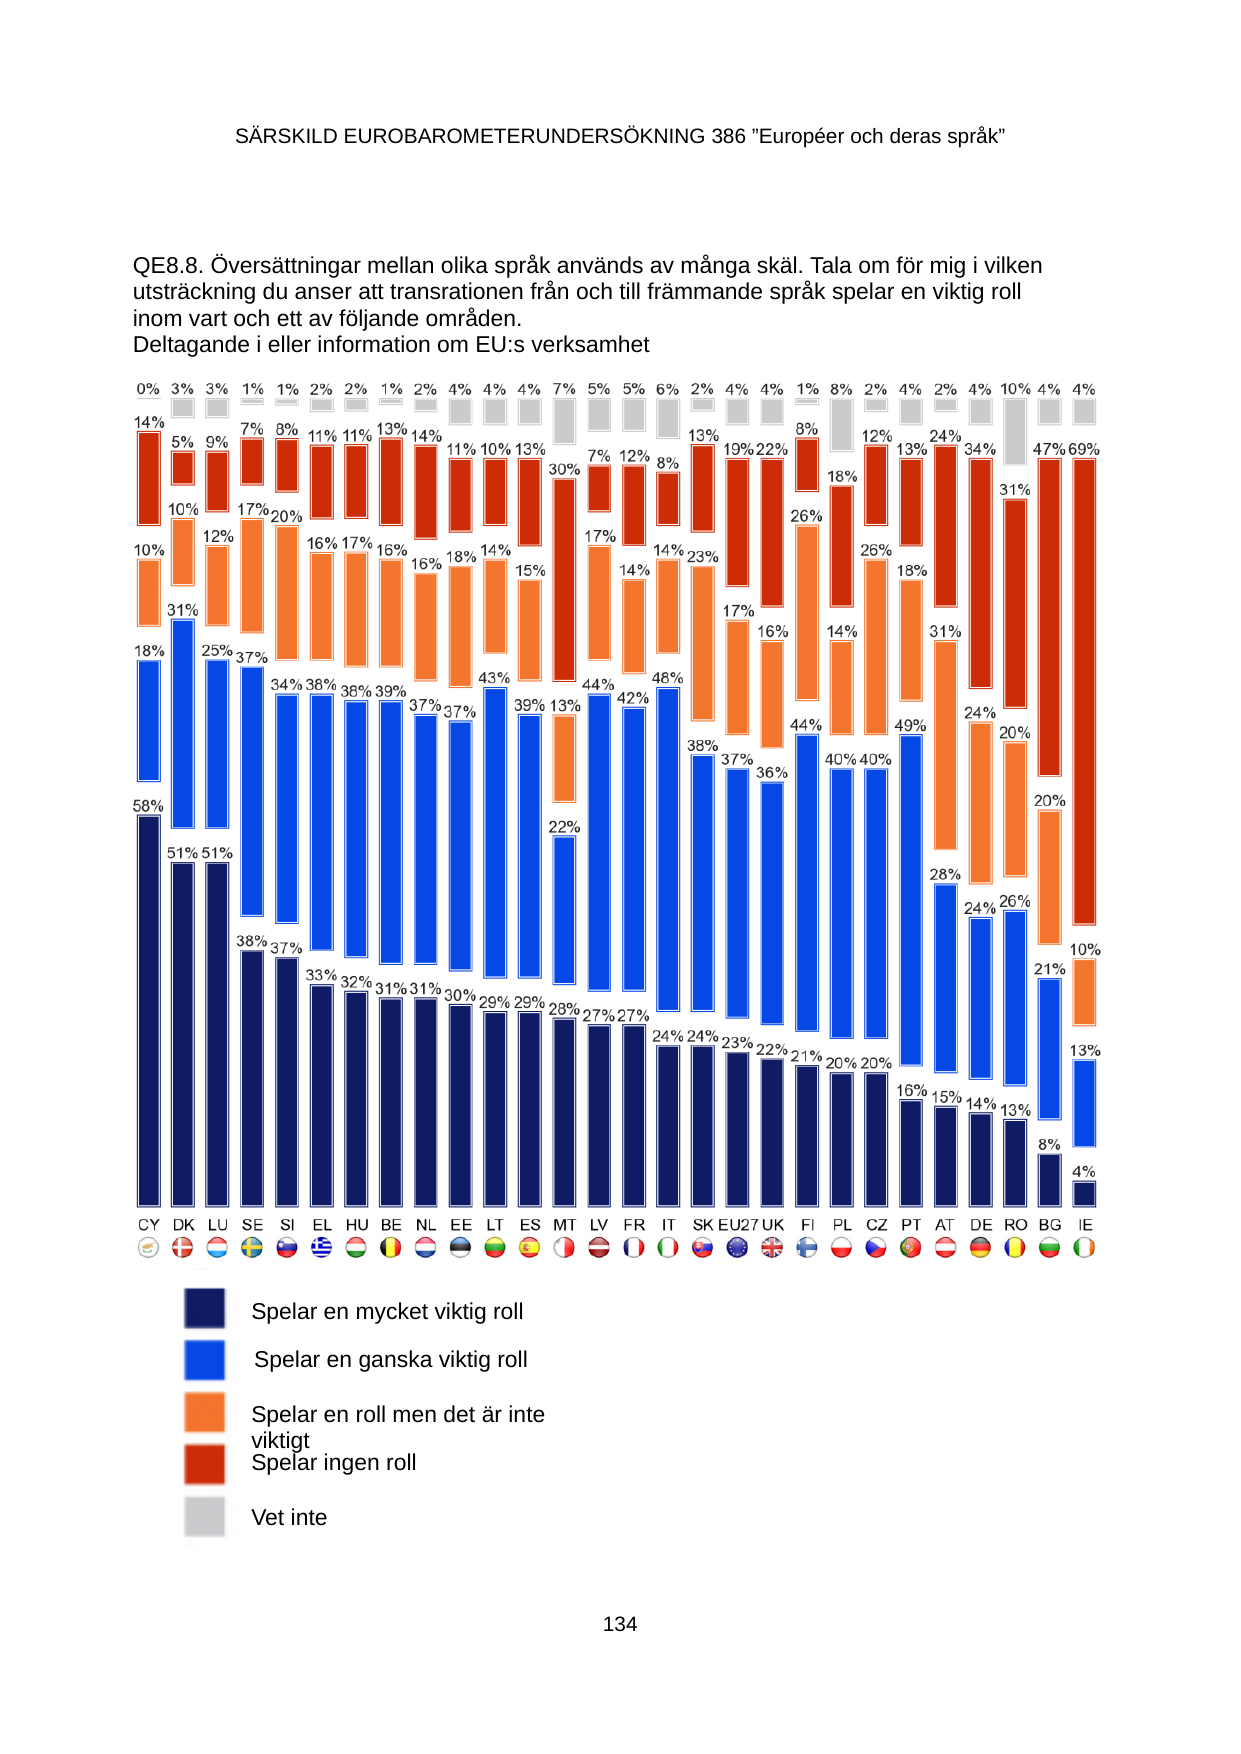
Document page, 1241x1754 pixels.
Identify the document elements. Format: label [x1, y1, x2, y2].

picture [147, 1268, 237, 1552]
picture [118, 370, 1109, 1263]
